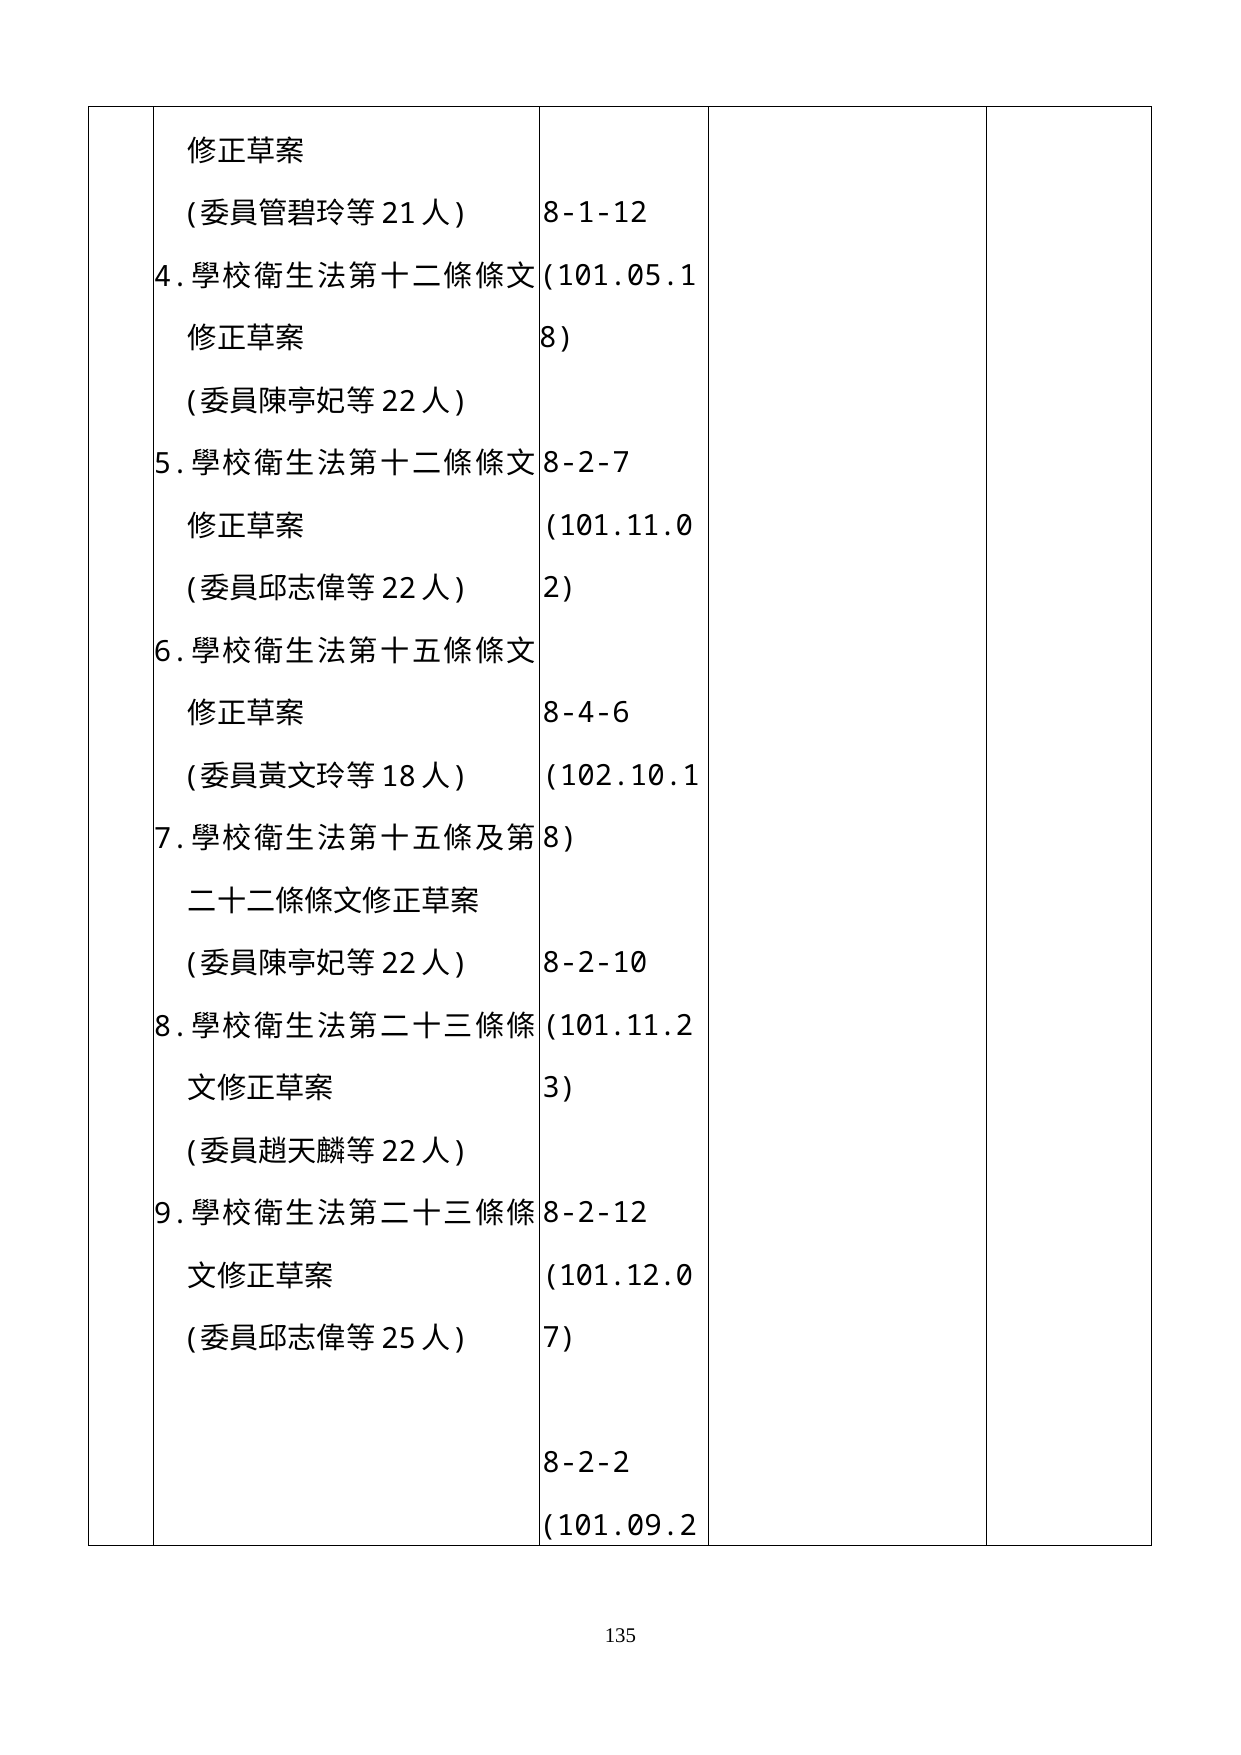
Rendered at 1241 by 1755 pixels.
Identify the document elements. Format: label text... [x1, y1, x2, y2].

table_cell [89, 107, 153, 1544]
table_cell 修正草案 (委員管碧玲等21人) 4.學校衛生法第十二條條文修正草案 (委員陳亭妃等22人) 5.學校衛生法第十二條條文修正草案 (委員邱志偉等22人) 6.學校衛生法第十五條條文修正草案 (委員黃文玲等18人) 7.學校衛生法第十五條及第二十二條條文修正草案 (委員陳亭妃等22人) 8.學校衛生法第二十三條條文修正草案 (委員趙天麟等22人) 9.學校衛生法第二十三條條文修正草案 (委員邱志偉等25人) [154, 107, 539, 1544]
table_cell [709, 107, 986, 1544]
table_cell 8-1-12 (101.05.18) 8-2-7 (101.11.02) 8-4-6 (102.10.18) 8-2-10 (101.11.23) 8-2-12 (101.12.07) 8-2-2 (101.09.2 [540, 107, 708, 1544]
table_cell [987, 107, 1151, 1544]
